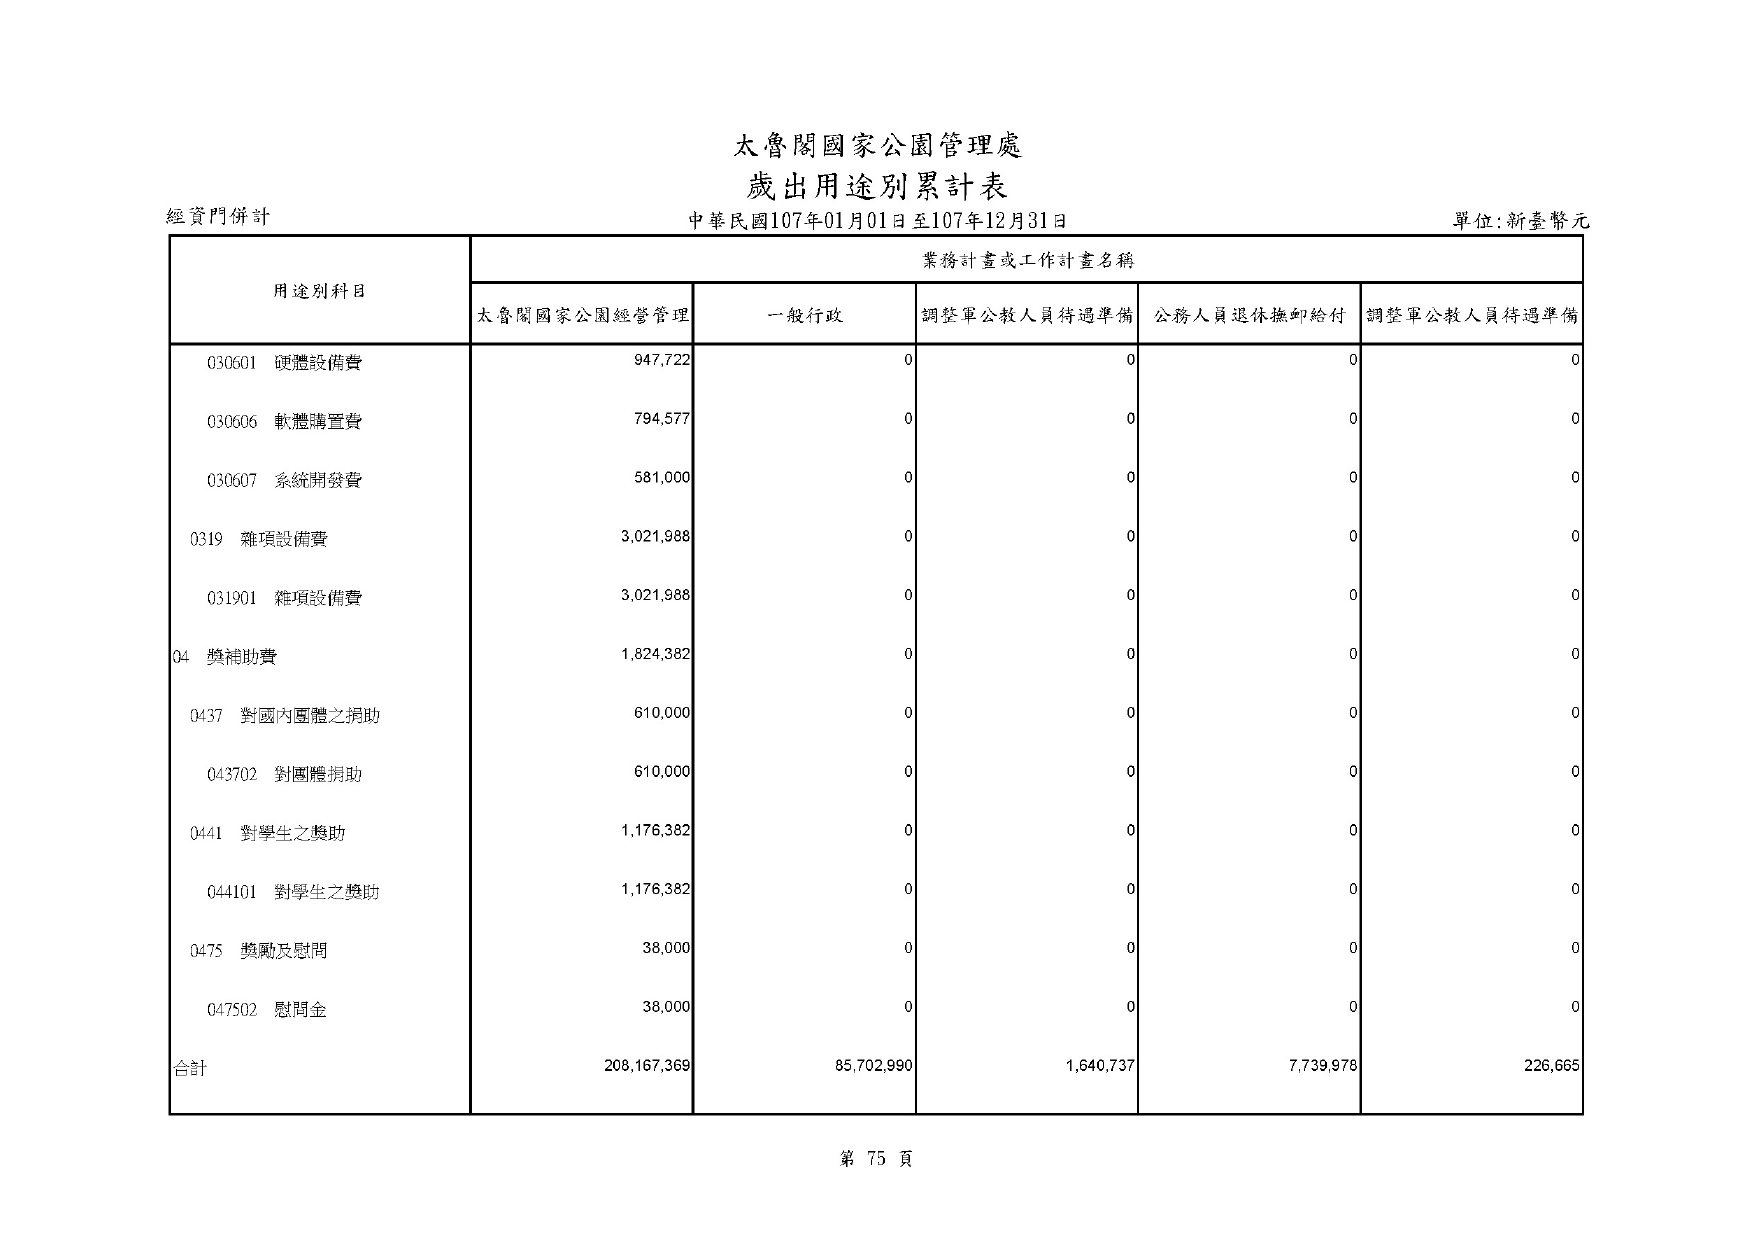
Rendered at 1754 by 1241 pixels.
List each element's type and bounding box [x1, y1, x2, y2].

picture [59, 59, 1695, 1216]
